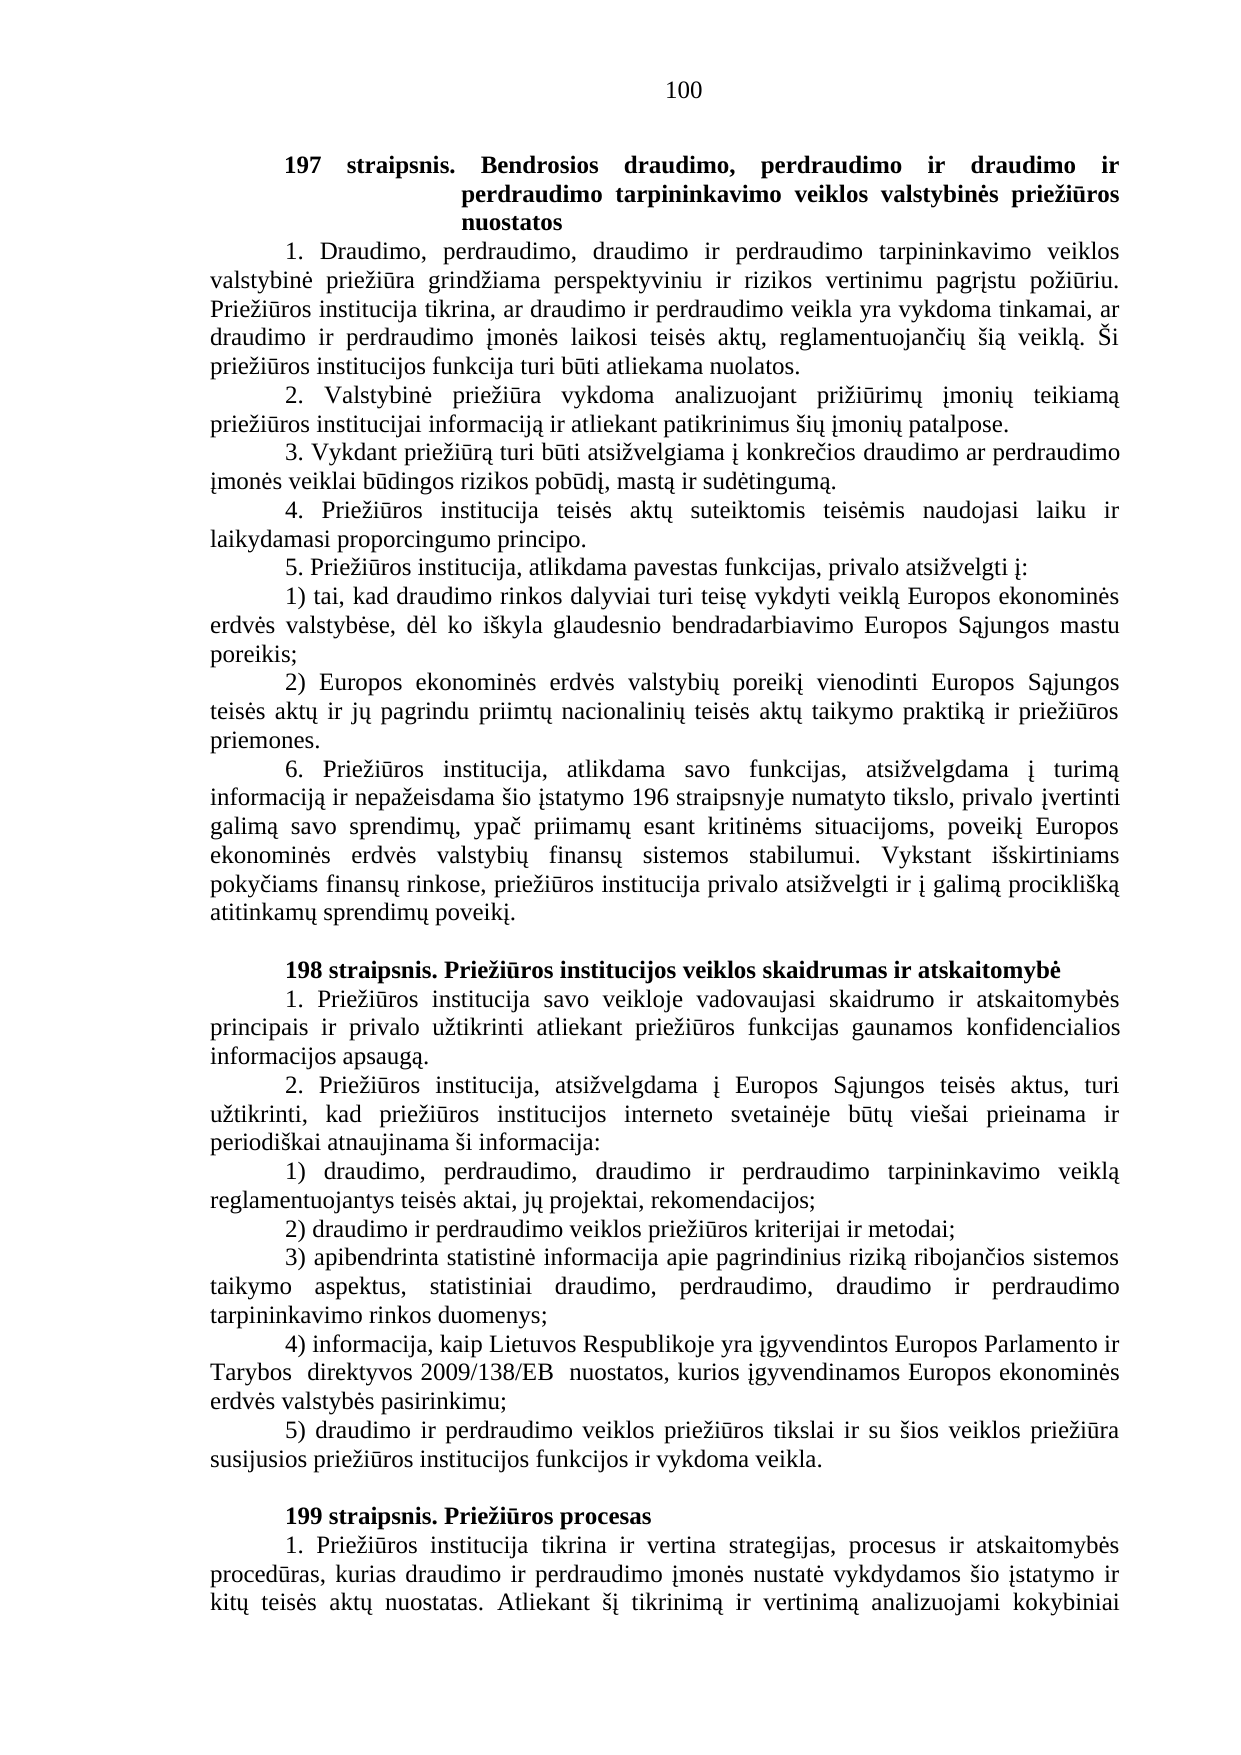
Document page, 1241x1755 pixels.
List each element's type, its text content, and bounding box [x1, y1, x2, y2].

text 5. Priežiūros institucija, atlikdama pavestas funkcijas, privalo atsižvelgti į: [210, 552, 1120, 581]
text 1. Priežiūros institucija tikrina ir vertina strategijas, procesus ir atskaitomybės procedūras, kurias draudimo ir perdraudimo įmonės nustatė vykdydamos šio įstatymo ir kitų teisės aktų nuostatas. Atliekant šį tikrinimą ir vertinimą analizuojami kokybiniai [210, 1530, 1120, 1616]
text 1) tai, kad draudimo rinkos dalyviai turi teisę vykdyti veiklą Europos ekonominės erdvės valstybėse, dėl ko iškyla glaudesnio bendradarbiavimo Europos Sąjungos mastu poreikis; [210, 581, 1120, 667]
text 4. Priežiūros institucija teisės aktų suteiktomis teisėmis naudojasi laiku ir laikydamasi proporcingumo principo. [210, 495, 1120, 552]
text 4) informacija, kaip Lietuvos Respublikoje yra įgyvendintos Europos Parlamento ir Tarybos direktyvos 2009/138/EB nuostatos, kurios įgyvendinamos Europos ekonominės erdvės valstybės pasirinkimu; [210, 1329, 1120, 1415]
text 199 straipsnis. Priežiūros procesas [210, 1501, 1120, 1530]
text 1. Priežiūros institucija savo veikloje vadovaujasi skaidrumo ir atskaitomybės principais ir privalo užtikrinti atliekant priežiūros funkcijas gaunamos konfidencialios informacijos apsaugą. [210, 984, 1120, 1070]
text 5) draudimo ir perdraudimo veiklos priežiūros tikslai ir su šios veiklos priežiūra susijusios priežiūros institucijos funkcijos ir vykdoma veikla. [210, 1415, 1120, 1472]
text 1. Draudimo, perdraudimo, draudimo ir perdraudimo tarpininkavimo veiklos valstybinė priežiūra grindžiama perspektyviniu ir rizikos vertinimu pagrįstu požiūriu. Priežiūros institucija tikrina, ar draudimo ir perdraudimo veikla yra vykdoma tinkamai, ar draudimo ir perdraudimo įmonės laikosi teisės aktų, reglamentuojančių šią veiklą. Ši priežiūros institucijos funkcija turi būti atliekama nuolatos. [210, 236, 1120, 380]
text 197 straipsnis. Bendrosios draudimo, perdraudimo ir draudimo ir perdraudimo tarpininkavimo veiklos valstybinės priežiūros nuostatos [284, 150, 1120, 236]
text 198 straipsnis. Priežiūros institucijos veiklos skaidrumas ir atskaitomybė [210, 955, 1120, 984]
text 2. Valstybinė priežiūra vykdoma analizuojant prižiūrimų įmonių teikiamą priežiūros institucijai informaciją ir atliekant patikrinimus šių įmonių patalpose. [210, 380, 1120, 437]
text 6. Priežiūros institucija, atlikdama savo funkcijas, atsižvelgdama į turimą informaciją ir nepažeisdama šio įstatymo 196 straipsnyje numatyto tikslo, privalo įvertinti galimą savo sprendimų, ypač priimamų esant kritinėms situacijoms, poveikį Europos ekonominės erdvės valstybių finansų sistemos stabilumui. Vykstant išskirtiniams pokyčiams finansų rinkose, priežiūros institucija privalo atsižvelgti ir į galimą prociklišką atitinkamų sprendimų poveikį. [210, 754, 1120, 926]
text 3. Vykdant priežiūrą turi būti atsižvelgiama į konkrečios draudimo ar perdraudimo įmonės veiklai būdingos rizikos pobūdį, mastą ir sudėtingumą. [210, 437, 1120, 495]
text 2) draudimo ir perdraudimo veiklos priežiūros kriterijai ir metodai; [210, 1214, 1120, 1242]
text 2. Priežiūros institucija, atsižvelgdama į Europos Sąjungos teisės aktus, turi užtikrinti, kad priežiūros institucijos interneto svetainėje būtų viešai prieinama ir periodiškai atnaujinama ši informacija: [210, 1070, 1120, 1156]
text 2) Europos ekonominės erdvės valstybių poreikį vienodinti Europos Sąjungos teisės aktų ir jų pagrindu priimtų nacionalinių teisės aktų taikymo praktiką ir priežiūros priemones. [210, 667, 1120, 754]
text 1) draudimo, perdraudimo, draudimo ir perdraudimo tarpininkavimo veiklą reglamentuojantys teisės aktai, jų projektai, rekomendacijos; [210, 1156, 1120, 1214]
text 3) apibendrinta statistinė informacija apie pagrindinius riziką ribojančios sistemos taikymo aspektus, statistiniai draudimo, perdraudimo, draudimo ir perdraudimo tarpininkavimo rinkos duomenys; [210, 1242, 1120, 1329]
